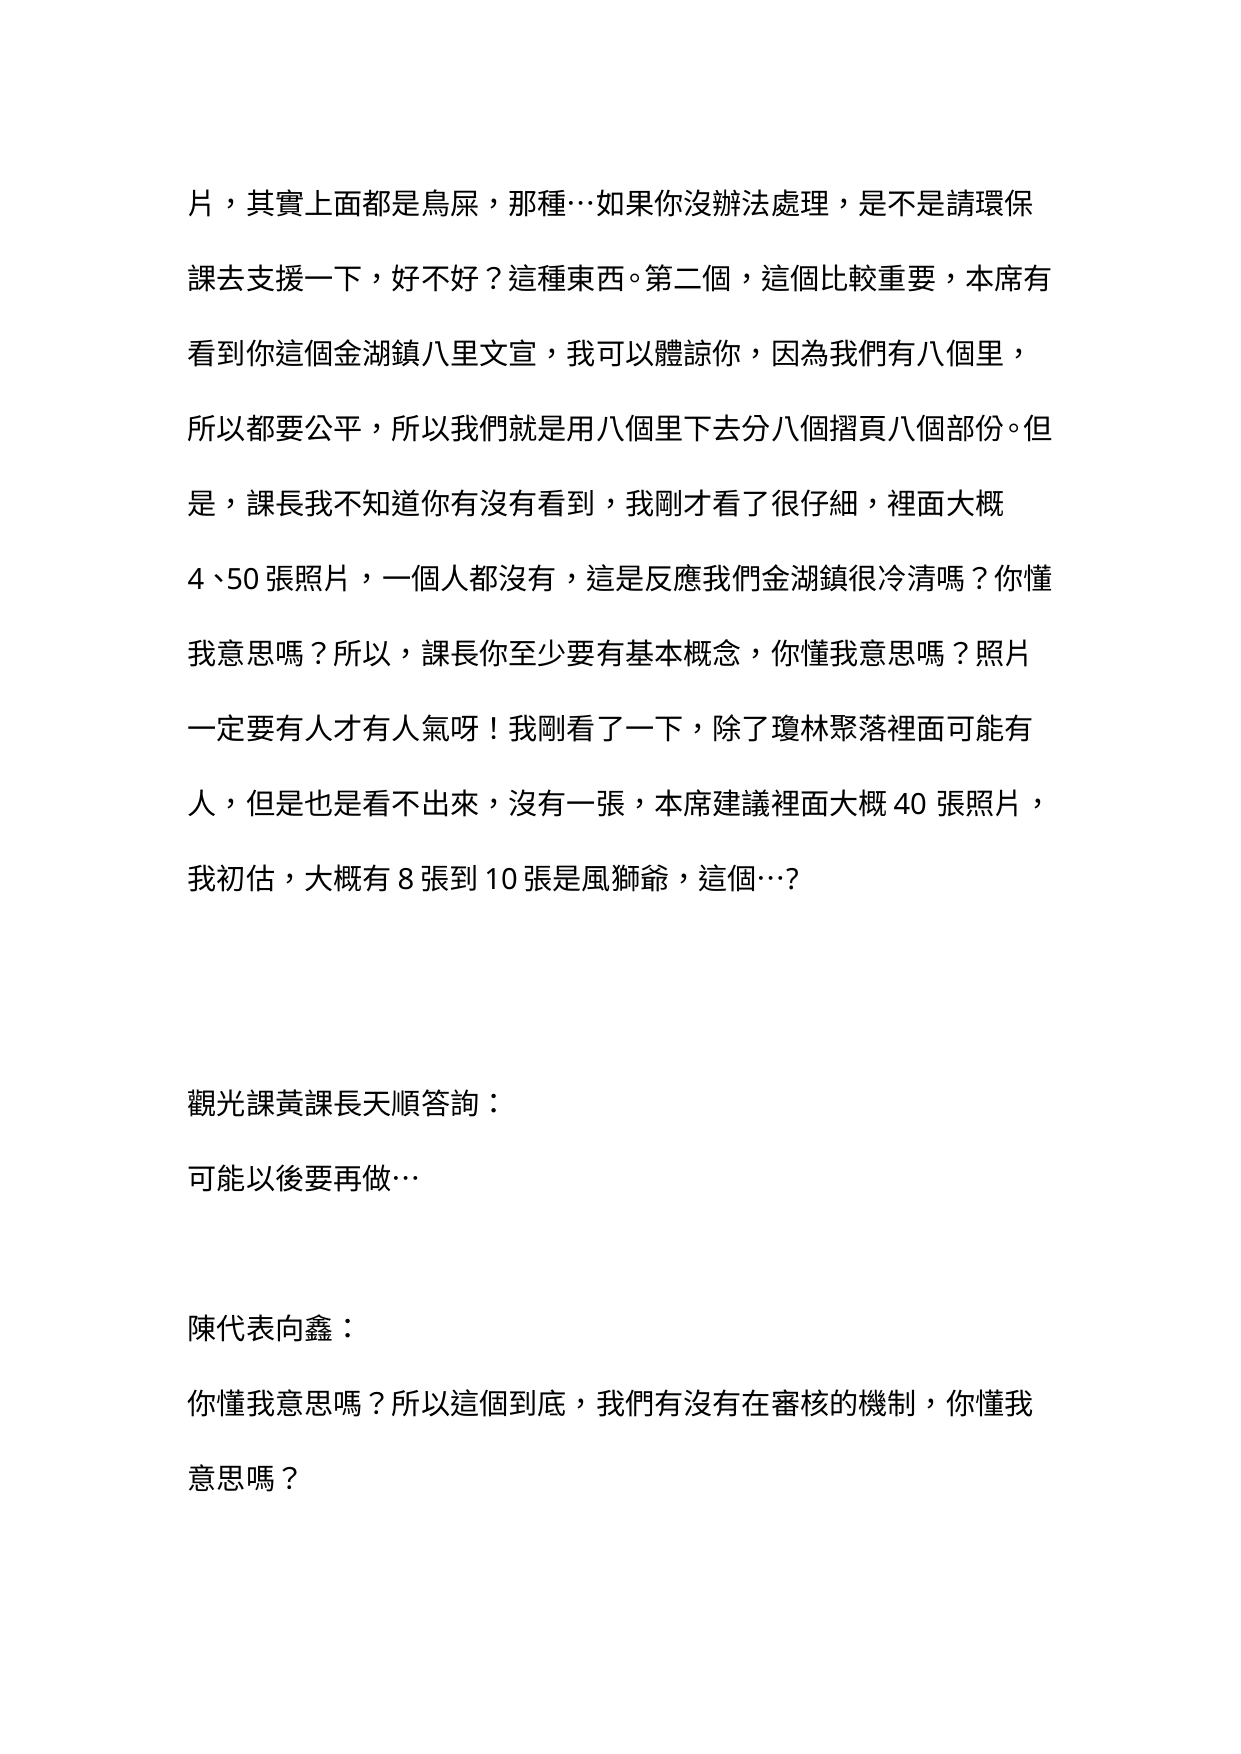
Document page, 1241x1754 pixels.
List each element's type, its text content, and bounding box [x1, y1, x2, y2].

text 片，其實上面都是鳥屎，那種…如果你沒辦法處理，是不是請環保課去支援一下，好不好？這種東西。第二個，這個比較重要，本席有看到你這個金湖鎮八里文宣，我可以體諒你，因為我們有八個里，所以都要公平，所以我們就是用八個里下去分八個摺頁八個部份。但是，課長我不知道你有沒有看到，我剛才看了很仔細，裡面大概4、50張照片，一個人都沒有，這是反應我們金湖鎮很冷清嗎？你懂我意思嗎？所以，課長你至少要有基本概念，你懂我意思嗎？照片一定要有人才有人氣呀！我剛看了一下，除了瓊林聚落裡面可能有人，但是也是看不出來，沒有一張，本席建議裡面大概40張照片，我初估，大概有8張到10張是風獅爺，這個…? [187, 164, 1053, 914]
text 陳代表向鑫： [187, 1289, 1053, 1364]
text 你懂我意思嗎？所以這個到底，我們有沒有在審核的機制，你懂我意思嗎？ [187, 1364, 1053, 1514]
text 可能以後要再做… [187, 1139, 1053, 1214]
text 觀光課黃課長天順答詢： [187, 1064, 1053, 1139]
